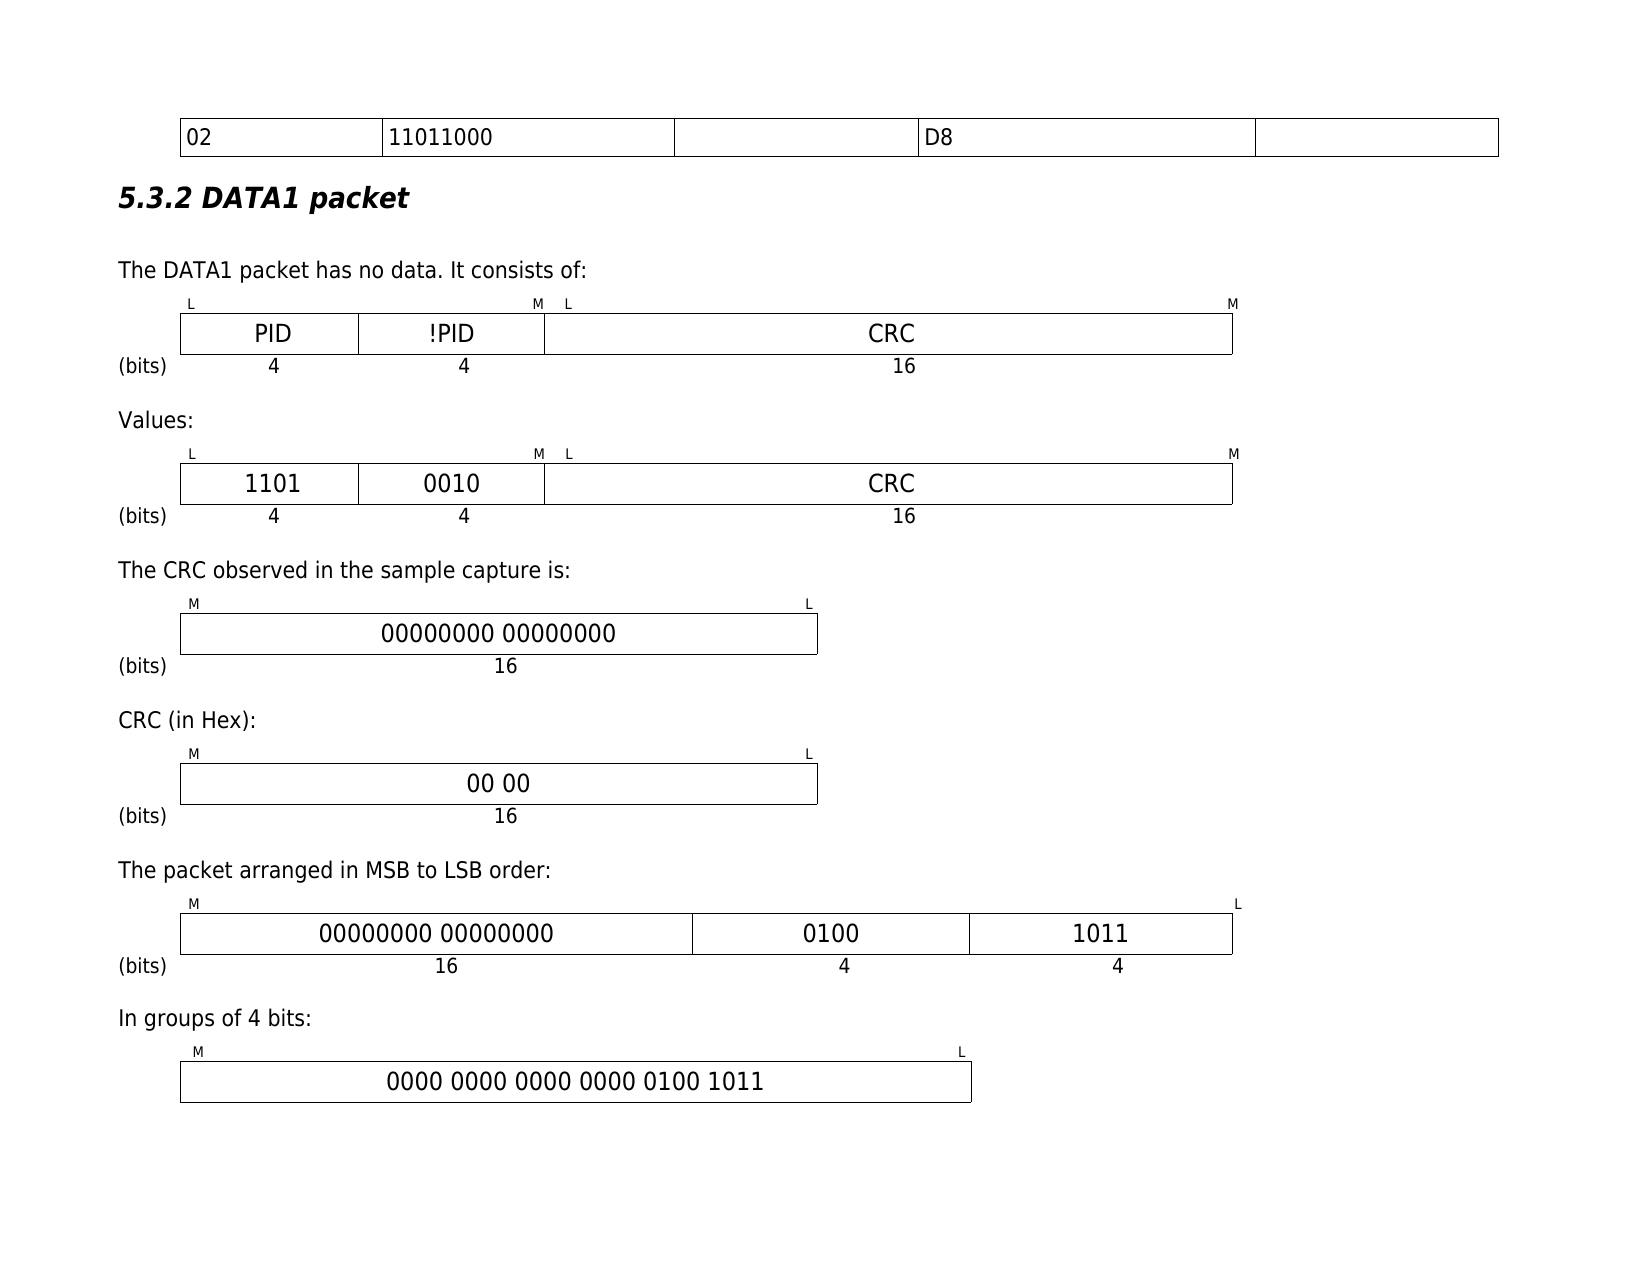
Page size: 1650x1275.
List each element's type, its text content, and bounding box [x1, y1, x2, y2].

text In groups of 4 bits: [118, 1005, 1532, 1032]
text (bits) 16 [118, 654, 1532, 678]
table_header 0000 0000 0000 0000 0100 1011 [181, 1062, 971, 1102]
table_cell D8 [919, 119, 1255, 156]
subtitle 5.3.2 DATA1 packet [118, 181, 1532, 215]
text M L [118, 1032, 1532, 1061]
table_header 1101 [181, 464, 358, 504]
table_header 0100 [693, 914, 969, 954]
table_header PID [181, 314, 358, 354]
table_header !PID [359, 314, 544, 354]
text L M L M [118, 284, 1532, 313]
text CRC (in Hex): [118, 707, 1532, 734]
table_header 00000000 00000000 [181, 914, 692, 954]
text The packet arranged in MSB to LSB order: [118, 857, 1532, 884]
table_cell 11011000 [383, 119, 674, 156]
text M L [118, 884, 1532, 913]
table_header 1011 [970, 914, 1232, 954]
text M L [118, 734, 1532, 763]
text M L [118, 584, 1532, 613]
table_header 00000000 00000000 [181, 614, 817, 654]
text Values: [118, 407, 1532, 434]
text The CRC observed in the sample capture is: [118, 557, 1532, 584]
text (bits) 4 4 16 [118, 504, 1532, 528]
text (bits) 16 [118, 804, 1532, 828]
table_cell 02 [181, 119, 382, 156]
text (bits) 4 4 16 [118, 354, 1532, 378]
text (bits) 16 4 4 [118, 954, 1532, 978]
table_header 0010 [359, 464, 544, 504]
text L M L M [118, 434, 1532, 463]
table_header CRC [545, 464, 1232, 504]
table_cell [1256, 119, 1498, 156]
text The DATA1 packet has no data. It consists of: [118, 257, 1532, 284]
table_cell [675, 119, 918, 156]
table_header CRC [545, 314, 1232, 354]
table_header 00 00 [181, 764, 817, 804]
